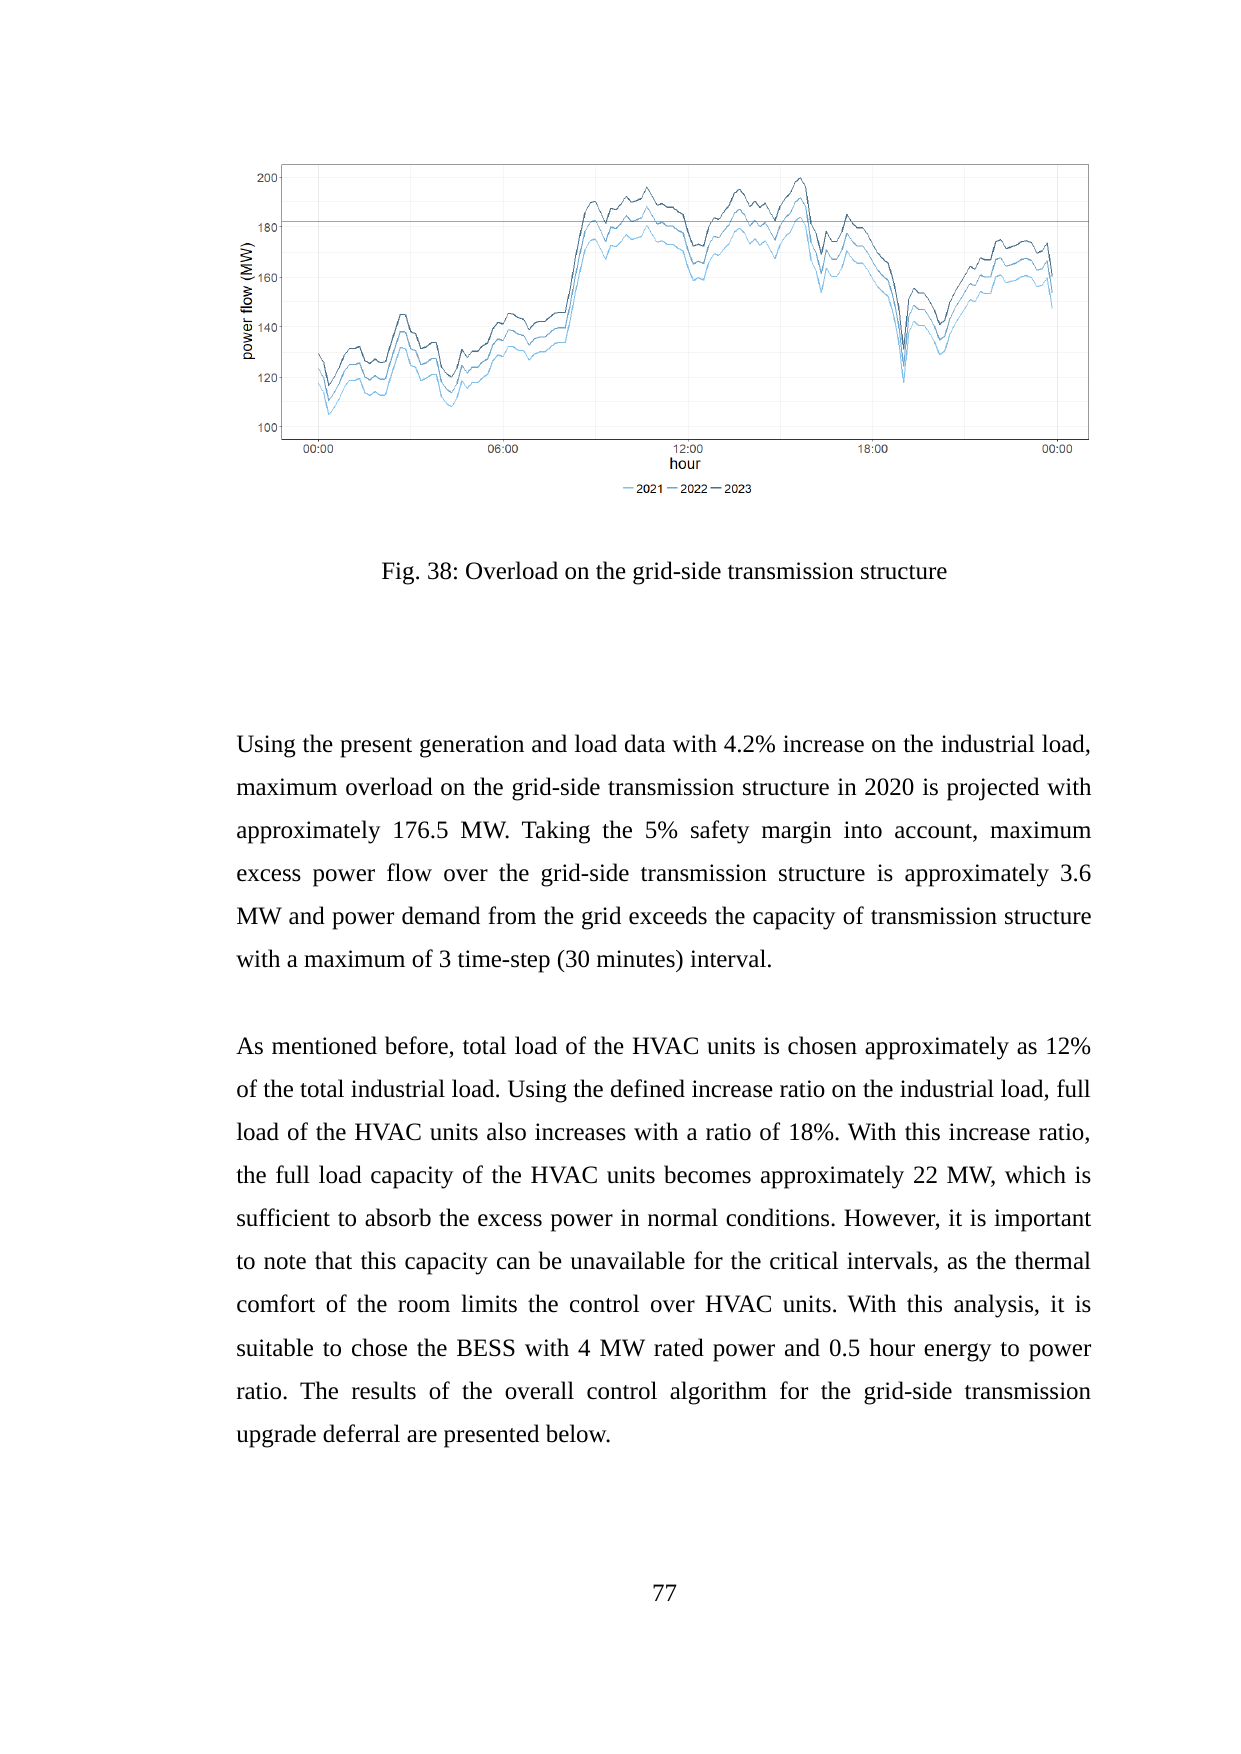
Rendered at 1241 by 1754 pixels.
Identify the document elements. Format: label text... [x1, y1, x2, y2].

text Using the present generation and load data with 4.2% increase on the industrial load, maximum overload on the grid-side transmission structure in 2020 is projected with approximately 176.5 MW. Taking the 5% safety margin into account, maximum excess power flow over the grid-side transmission structure is approximately 3.6 MW and power demand from the grid exceeds the capacity of transmission structure with a maximum of 3 time-step (30 minutes) interval. [236, 729, 1093, 973]
picture [236, 160, 1093, 503]
text Fig. 38: Overload on the grid-side transmission structure [236, 556, 1093, 585]
text As mentioned before, total load of the HVAC units is chosen approximately as 12% of the total industrial load. Using the defined increase ratio on the industrial load, full load of the HVAC units also increases with a ratio of 18%. With this increase ratio, the full load capacity of the HVAC units becomes approximately 22 MW, which is sufficient to absorb the excess power in normal conditions. However, it is important to note that this capacity can be unavailable for the critical intervals, as the thermal comfort of the room limits the control over HVAC units. With this analysis, it is suitable to chose the BESS with 4 MW rated power and 0.5 hour energy to power ratio. The results of the overall control algorithm for the grid-side transmission upgrade deferral are presented below. [236, 1031, 1093, 1448]
